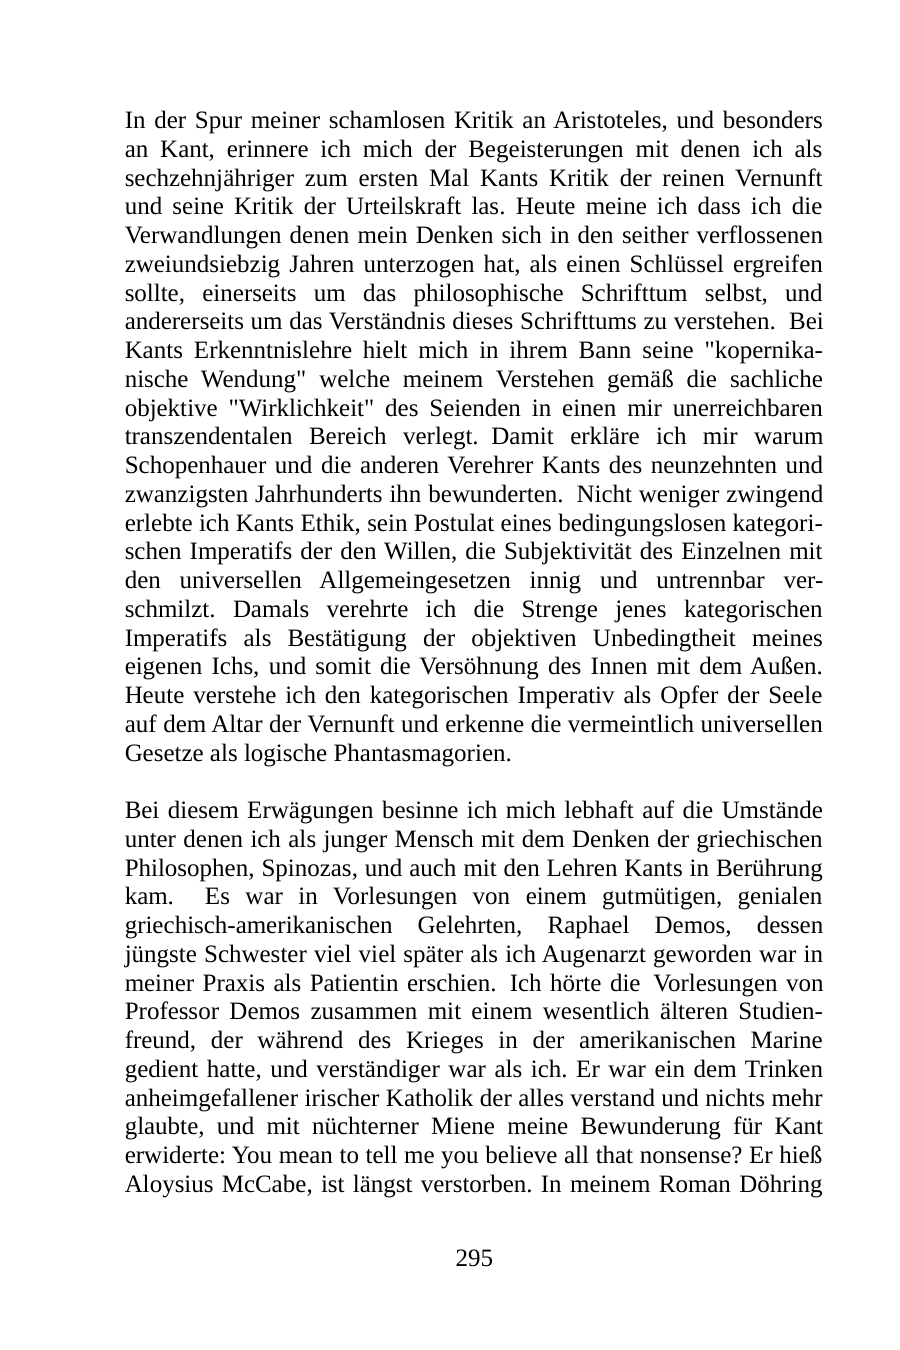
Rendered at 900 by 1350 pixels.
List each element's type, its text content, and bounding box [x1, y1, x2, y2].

text Bei diesem Erwägungen besinne ich mich lebhaft auf die Umstände unter denen ich als junger Mensch mit dem Denken der griechischen Philosophen, Spinozas, und auch mit den Lehren Kants in Berührung kam. Es war in Vorlesungen von einem gutmütigen, genialen griechisch-amerikanischen Gelehrten, Raphael Demos, dessen jüngste Schwester viel viel später als ich Augenarzt geworden war in meiner Praxis als Patientin erschien. Ich hörte die Vorlesungen von Professor Demos zusammen mit einem wesentlich älteren Studien-freund, der während des Krieges in der amerikanischen Marine gedient hatte, und verständiger war als ich. Er war ein dem Trinken anheimgefallener irischer Katholik der alles verstand und nichts mehr glaubte, und mit nüchterner Miene meine Bewunderung für Kant erwiderte: You mean to tell me you believe all that nonsense? Er hieß Aloysius McCabe, ist längst verstorben. In meinem Roman Döhring [124, 795, 823, 1198]
text In der Spur meiner schamlosen Kritik an Aristoteles, und besonders an Kant, erinnere ich mich der Begeisterungen mit denen ich als sechzehnjähriger zum ersten Mal Kants Kritik der reinen Vernunft und seine Kritik der Urteilskraft las. Heute meine ich dass ich die Verwandlungen denen mein Denken sich in den seither verflossenen zweiundsiebzig Jahren unterzogen hat, als einen Schlüssel ergreifen sollte, einerseits um das philosophische Schrifttum selbst, und andererseits um das Verständnis dieses Schrifttums zu verstehen. Bei Kants Erkenntnislehre hielt mich in ihrem Bann seine "kopernika-nische Wendung" welche meinem Verstehen gemäß die sachliche objektive "Wirklichkeit" des Seienden in einen mir unerreichbaren transzendentalen Bereich verlegt. Damit erkläre ich mir warum Schopenhauer und die anderen Verehrer Kants des neunzehnten und zwanzigsten Jahrhunderts ihn bewunderten. Nicht weniger zwingend erlebte ich Kants Ethik, sein Postulat eines bedingungslosen kategori-schen Imperatifs der den Willen, die Subjektivität des Einzelnen mit den universellen Allgemeingesetzen innig und untrennbar ver-schmilzt. Damals verehrte ich die Strenge jenes kategorischen Imperatifs als Bestätigung der objektiven Unbedingtheit meines eigenen Ichs, und somit die Versöhnung des Innen mit dem Außen. Heute verstehe ich den kategorischen Imperativ als Opfer der Seele auf dem Altar der Vernunft und erkenne die vermeintlich universellen Gesetze als logische Phantasmagorien. [124, 105, 823, 766]
